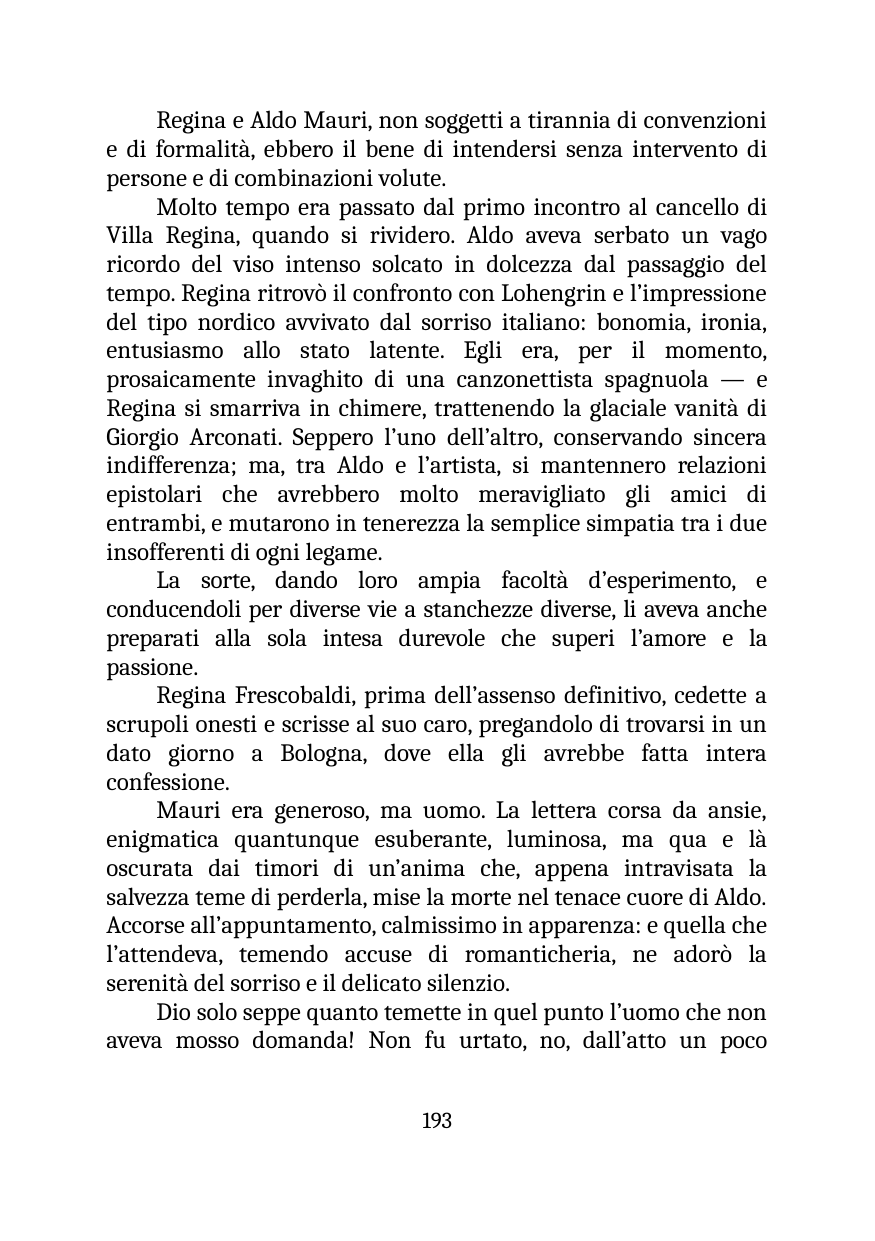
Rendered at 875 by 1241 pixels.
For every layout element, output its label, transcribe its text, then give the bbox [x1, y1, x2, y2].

text Molto tempo era passato dal primo incontro al cancello di Villa Regina, quando si rividero. Aldo aveva serbato un vago ricordo del viso intenso solcato in dolcezza dal passaggio del tempo. Regina ritrovò il confronto con Lohengrin e l’impressione del tipo nordico avvivato dal sorriso italiano: bonomia, ironia, entusiasmo allo stato latente. Egli era, per il momento, prosaicamente invaghito di una canzonettista spagnuola — e Regina si smarriva in chimere, trattenendo la glaciale vanità di Giorgio Arconati. Seppero l’uno dell’altro, conservando sincera indifferenza; ma, tra Aldo e l’artista, si mantennero relazioni epistolari che avrebbero molto meravigliato gli amici di entrambi, e mutarono in tenerezza la semplice simpatia tra i due insofferenti di ogni legame. [106, 192, 768, 566]
text Regina e Aldo Mauri, non soggetti a tirannia di convenzioni e di formalità, ebbero il bene di intendersi senza intervento di persone e di combinazioni volute. [106, 106, 768, 192]
text Mauri era generoso, ma uomo. La lettera corsa da ansie, enigmatica quantunque esuberante, luminosa, ma qua e là oscurata dai timori di un’anima che, appena intravisata la salvezza teme di perderla, mise la morte nel tenace cuore di Aldo. Accorse all’appuntamento, calmissimo in apparenza: e quella che l’attendeva, temendo accuse di romanticheria, ne adorò la serenità del sorriso e il delicato silenzio. [106, 796, 768, 997]
text La sorte, dando loro ampia facoltà d’esperimento, e conducendoli per diverse vie a stanchezze diverse, li aveva anche preparati alla sola intesa durevole che superi l’amore e la passione. [106, 566, 768, 681]
text Regina Frescobaldi, prima dell’assenso definitivo, cedette a scrupoli onesti e scrisse al suo caro, pregandolo di trovarsi in un dato giorno a Bologna, dove ella gli avrebbe fatta intera confessione. [106, 681, 768, 796]
text Dio solo seppe quanto temette in quel punto l’uomo che non aveva mosso domanda! Non fu urtato, no, dall’atto un poco [106, 997, 768, 1055]
